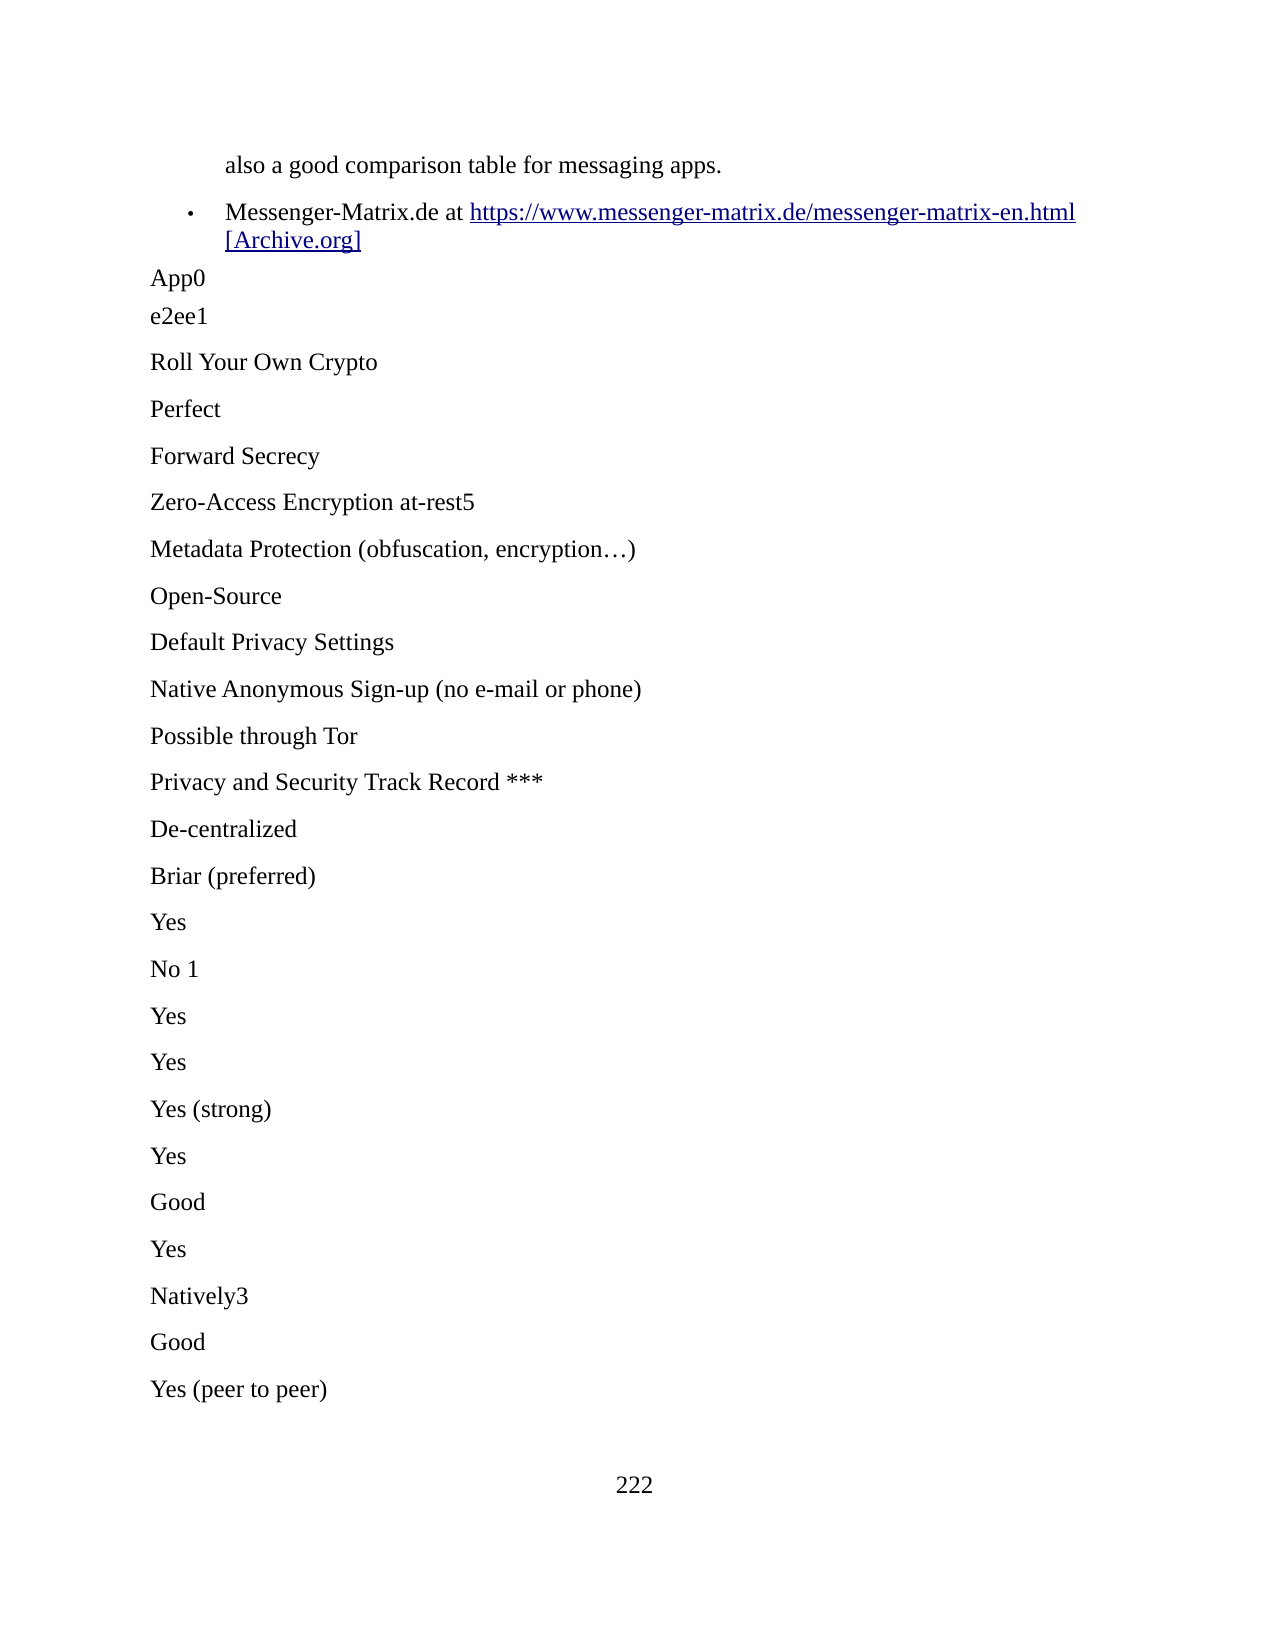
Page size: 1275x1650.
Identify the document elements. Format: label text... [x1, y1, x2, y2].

text Yes [150, 1234, 1125, 1263]
text Roll Your Own Crypto [150, 347, 1125, 376]
text Yes (strong) [150, 1094, 1125, 1123]
text De-centralized [150, 814, 1125, 843]
text App0 [150, 263, 1125, 292]
text Yes (peer to peer) [150, 1374, 1125, 1403]
text No 1 [150, 954, 1125, 983]
text Yes [150, 1141, 1125, 1169]
text Forward Secrecy [150, 441, 1125, 469]
text Possible through Tor [150, 721, 1125, 749]
text Zero-Access Encryption at-rest5 [150, 487, 1125, 516]
text Good [150, 1187, 1125, 1216]
text e2ee1 [150, 301, 1125, 329]
text Privacy and Security Track Record *** [150, 767, 1125, 796]
text Default Privacy Settings [150, 627, 1125, 656]
text Yes [150, 1001, 1125, 1029]
list also a good comparison table for messaging apps. [187, 150, 1125, 179]
text Natively3 [150, 1281, 1125, 1309]
text Native Anonymous Sign-up (no e-mail or phone) [150, 674, 1125, 703]
list Messenger-Matrix.de at https://www.messenger-matrix.de/messenger-matrix-en.html [Archive.org] [187, 197, 1125, 254]
text Yes [150, 1047, 1125, 1076]
text Metadata Protection (obfuscation, encryption…) [150, 534, 1125, 563]
text Perfect [150, 394, 1125, 423]
text Briar (preferred) [150, 861, 1125, 889]
text Good [150, 1327, 1125, 1356]
text Open-Source [150, 581, 1125, 609]
text Yes [150, 907, 1125, 936]
